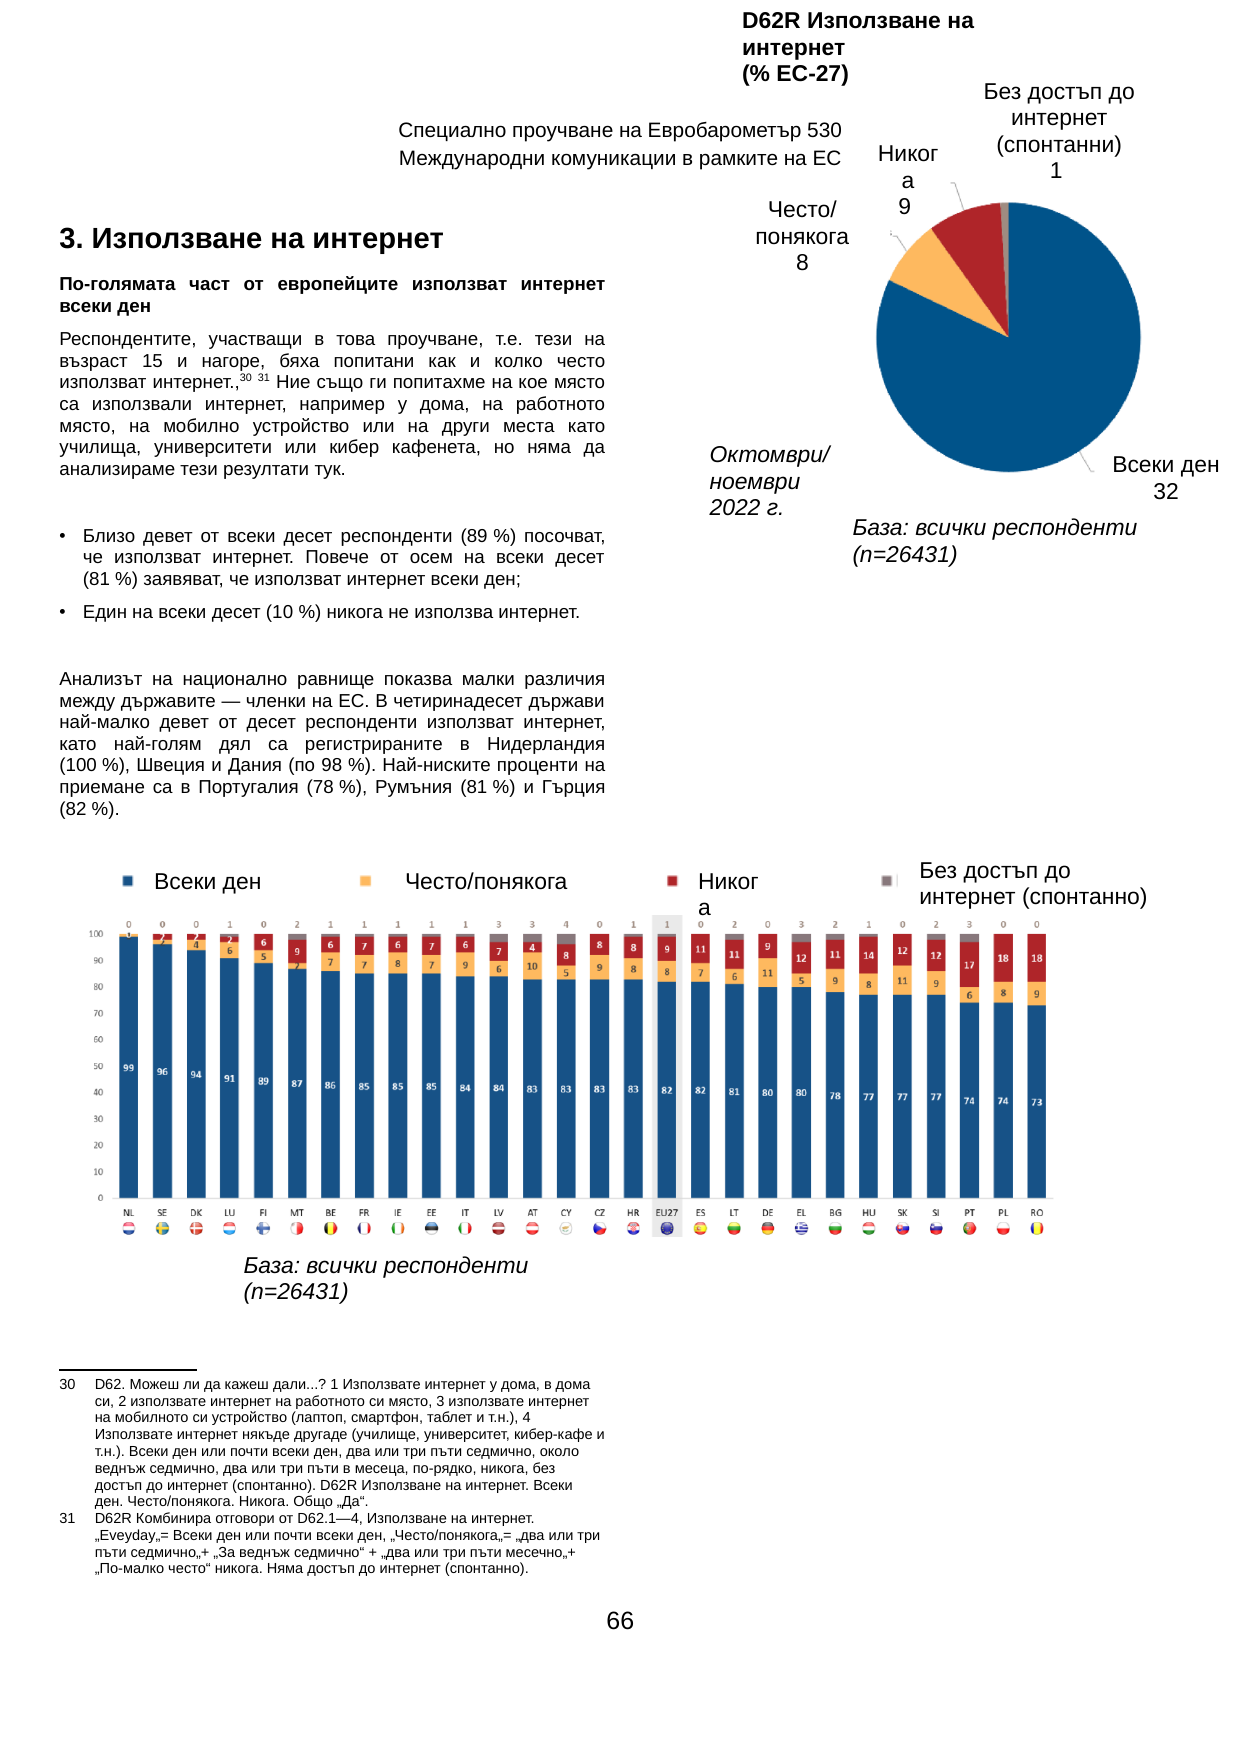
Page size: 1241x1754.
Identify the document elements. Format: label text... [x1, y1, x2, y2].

text Анализът на национално равнище показва малки различия между държавите — членки на ЕС. В четиринадесет държави най-малко девет от десет респонденти използват интернет, като най-голям дял са регистрираните в Нидерландия (100 %), Швеция и Дания (по 98 %). Най-ниските проценти на приемане са в Португалия (78 %), Румъния (81 %) и Гърция (82 %). [59, 668, 605, 819]
text Респондентите, участващи в това проучване, т.е. тези на възраст 15 и нагоре, бяха попитани как и колко често използват интернет., Ние също ги попитахме на кое място са използвали интернет, например у дома, на работното място, на мобилно устройство или на други места като училища, университети или кибер кафенета, но няма да анализираме тези резултати тук. [59, 328, 605, 479]
text По-голямата част от европейците използват интернет всеки ден [59, 273, 605, 316]
picture [870, 172, 1144, 475]
text D62. Можеш ли да кажеш дали...? 1 Използвате интернет у дома, в дома си, 2 използвате интернет на работното си място, 3 използвате интернет на мобилното си устройство (лаптоп, смартфон, таблет и т.н.), 4 Използвате интернет някъде другаде (училище, университет, кибер-кафе и т.н.). Всеки ден или почти всеки ден, два или три пъти седмично, около веднъж седмично, два или три пъти в месеца, по-рядко, никога, без достъп до интернет (спонтанно). D62R Използване на интернет. Всеки ден. Често/понякога. Никога. Общо „Да“. [59, 1376, 605, 1510]
picture [105, 860, 898, 901]
subtitle 3. Използване на интернет [59, 221, 605, 255]
list Един на всеки десет (10 %) никога не използва интернет. [59, 601, 605, 623]
picture [80, 915, 1060, 1237]
list Близо девет от всеки десет респонденти (89 %) посочват, че използват интернет. Повече от осем на всеки десет (81 %) заявяват, че използват интернет всеки ден; [59, 524, 605, 589]
text D62R Комбинира отговори от D62.1—4, Използване на интернет. „Eveyday„= Всеки ден или почти всеки ден, „Често/понякога„= „два или три пъти седмично„+ „За веднъж седмично“ + „два или три пъти месечно„+ „По-малко често“ никога. Няма достъп до интернет (спонтанно). [59, 1510, 605, 1577]
